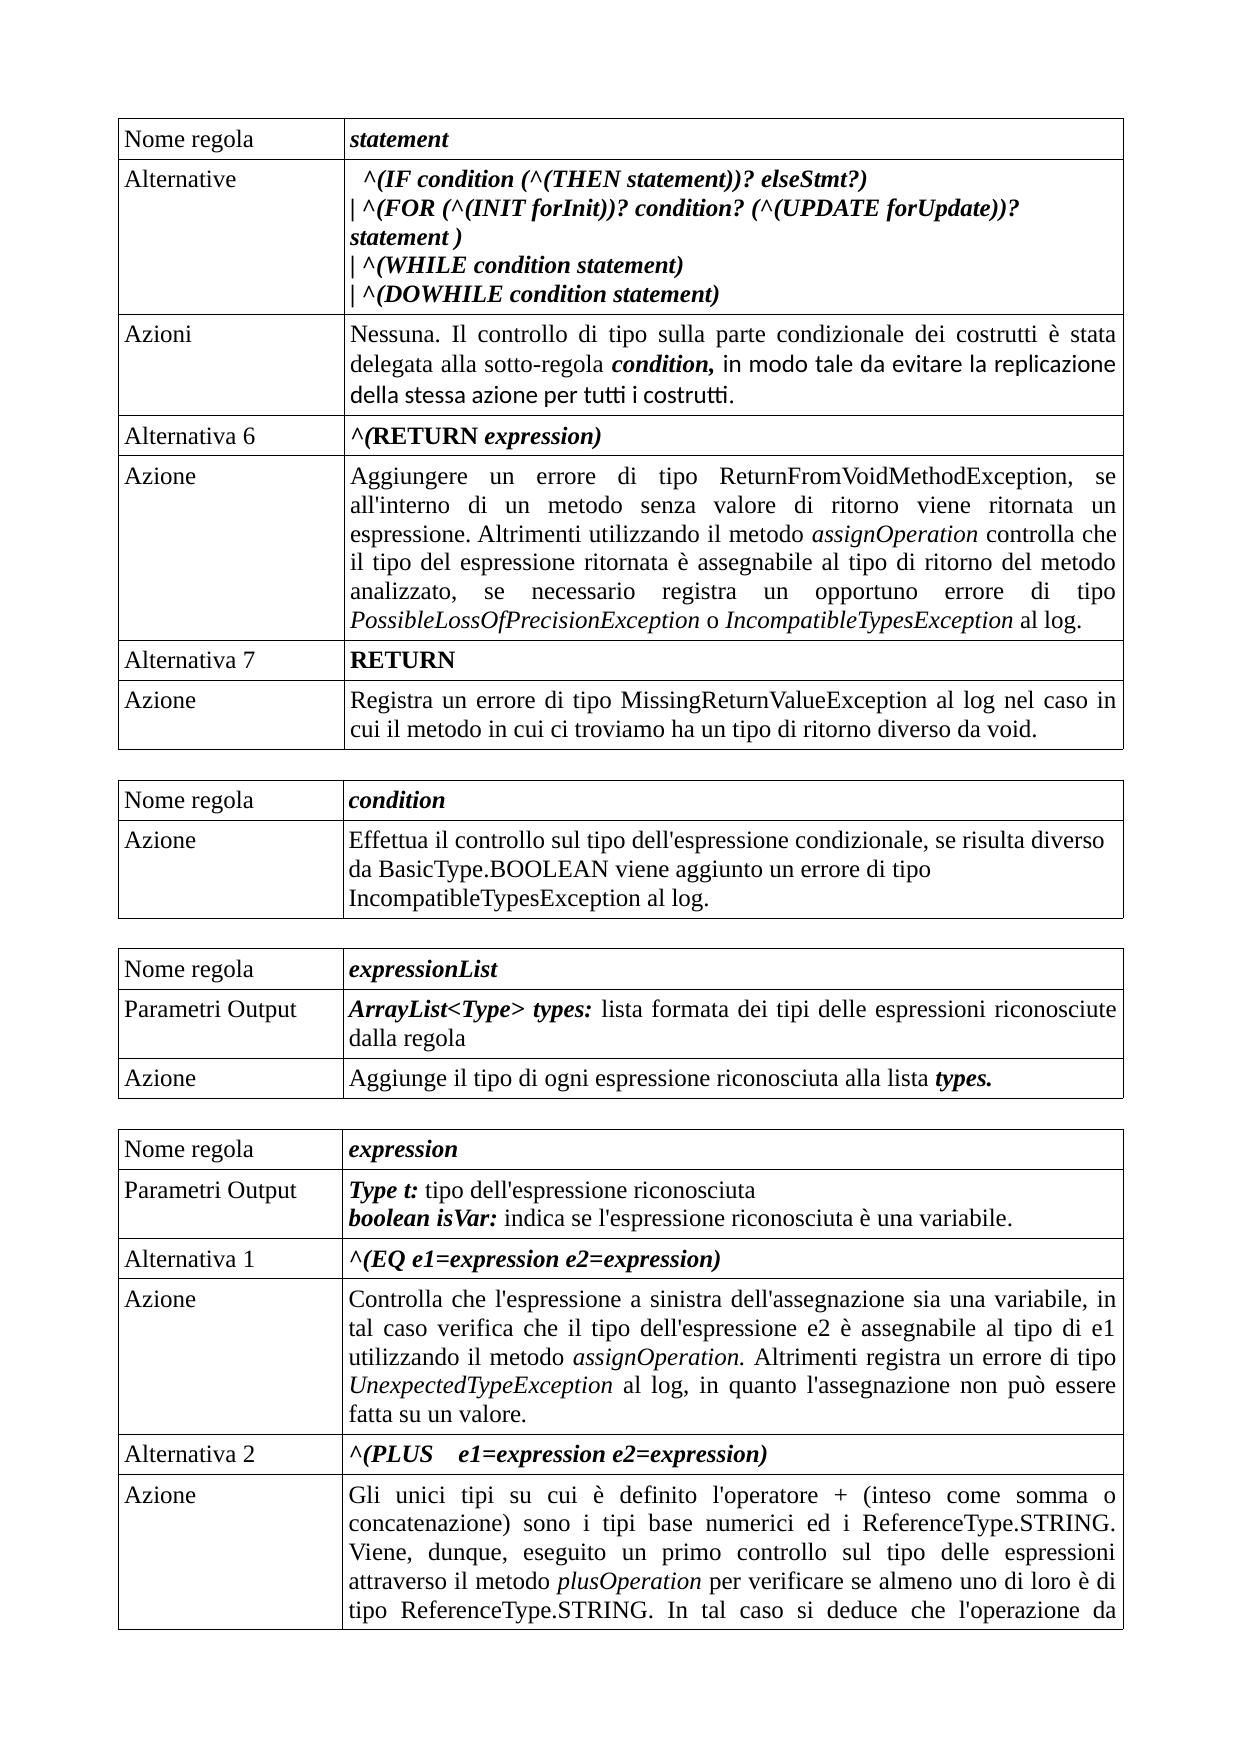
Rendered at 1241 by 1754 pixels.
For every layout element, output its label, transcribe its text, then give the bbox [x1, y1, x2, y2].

table_cell Type t: tipo dell'espressione riconosciuta boolean isVar: indica se l'espressione riconosciuta è una variabile. [343, 1170, 1123, 1238]
table_cell Alternativa 6 [119, 416, 344, 455]
table_cell Effettua il controllo sul tipo dell'espressione condizionale, se risulta diverso da BasicType.BOOLEAN viene aggiunto un errore di tipo IncompatibleTypesException al log. [344, 821, 1123, 918]
table_header condition [344, 781, 1123, 820]
table_cell Registra un errore di tipo MissingReturnValueException al log nel caso in cui il metodo in cui ci troviamo ha un tipo di ritorno diverso da void. [345, 681, 1123, 749]
table_cell Gli unici tipi su cui è definito l'operatore + (inteso come somma o concatenazione) sono i tipi base numerici ed i ReferenceType.STRING. Viene, dunque, eseguito un primo controllo sul tipo delle espressioni attraverso il metodo plusOperation per verificare se almeno uno di loro è di tipo ReferenceType.STRING. In tal caso si deduce che l'operazione da [343, 1475, 1123, 1629]
table_header statement [345, 119, 1123, 158]
table_cell Azione [119, 681, 344, 749]
table_cell Alternativa 7 [119, 641, 344, 680]
table_cell Azione [119, 1059, 343, 1098]
table_cell ArrayList<Type> types: lista formata dei tipi delle espressioni riconosciute dalla regola [344, 990, 1123, 1058]
table_cell ^(RETURN expression) [345, 416, 1123, 455]
table_cell Alternativa 2 [119, 1435, 342, 1474]
table_cell Nessuna. Il controllo di tipo sulla parte condizionale dei costrutti è stata delegata alla sotto-regola condition, in modo tale da evitare la replicazione della stessa azione per tutti i costrutti. [345, 315, 1123, 415]
table_header expressionList [344, 949, 1123, 988]
table_cell ^(EQ e1=expression e2=expression) [343, 1239, 1123, 1278]
table_cell Aggiungere un errore di tipo ReturnFromVoidMethodException, se all'interno di un metodo senza valore di ritorno viene ritornata un espressione. Altrimenti utilizzando il metodo assignOperation controlla che il tipo del espressione ritornata è assegnabile al tipo di ritorno del metodo analizzato, se necessario registra un opportuno errore di tipo PossibleLossOfPrecisionException o IncompatibleTypesException al log. [345, 456, 1123, 639]
table_cell Alternativa 1 [119, 1239, 342, 1278]
table_header Nome regola [119, 1130, 342, 1169]
table_cell RETURN [345, 641, 1123, 680]
table_cell ^(IF condition (^(THEN statement))? elseStmt?) | ^(FOR (^(INIT forInit))? condition? (^(UPDATE forUpdate))? statement ) | ^(WHILE condition statement) | ^(DOWHILE condition statement) [345, 160, 1123, 314]
table_cell ^(PLUS e1=expression e2=expression) [343, 1435, 1123, 1474]
table_cell Azioni [119, 315, 344, 415]
table_cell Parametri Output [119, 990, 343, 1058]
table_cell Azione [119, 1475, 342, 1629]
table_cell Aggiunge il tipo di ogni espressione riconosciuta alla lista types. [344, 1059, 1123, 1098]
table_header Nome regola [119, 781, 343, 820]
table_header Nome regola [119, 949, 343, 988]
table_cell Azione [119, 456, 344, 639]
table_cell Azione [119, 1279, 342, 1433]
table_header Nome regola [119, 119, 344, 158]
table_cell Parametri Output [119, 1170, 342, 1238]
table_cell Alternative [119, 160, 344, 314]
table_cell Controlla che l'espressione a sinistra dell'assegnazione sia una variabile, in tal caso verifica che il tipo dell'espressione e2 è assegnabile al tipo di e1 utilizzando il metodo assignOperation. Altrimenti registra un errore di tipo UnexpectedTypeException al log, in quanto l'assegnazione non può essere fatta su un valore. [343, 1279, 1123, 1433]
table_cell Azione [119, 821, 343, 918]
table_header expression [343, 1130, 1123, 1169]
